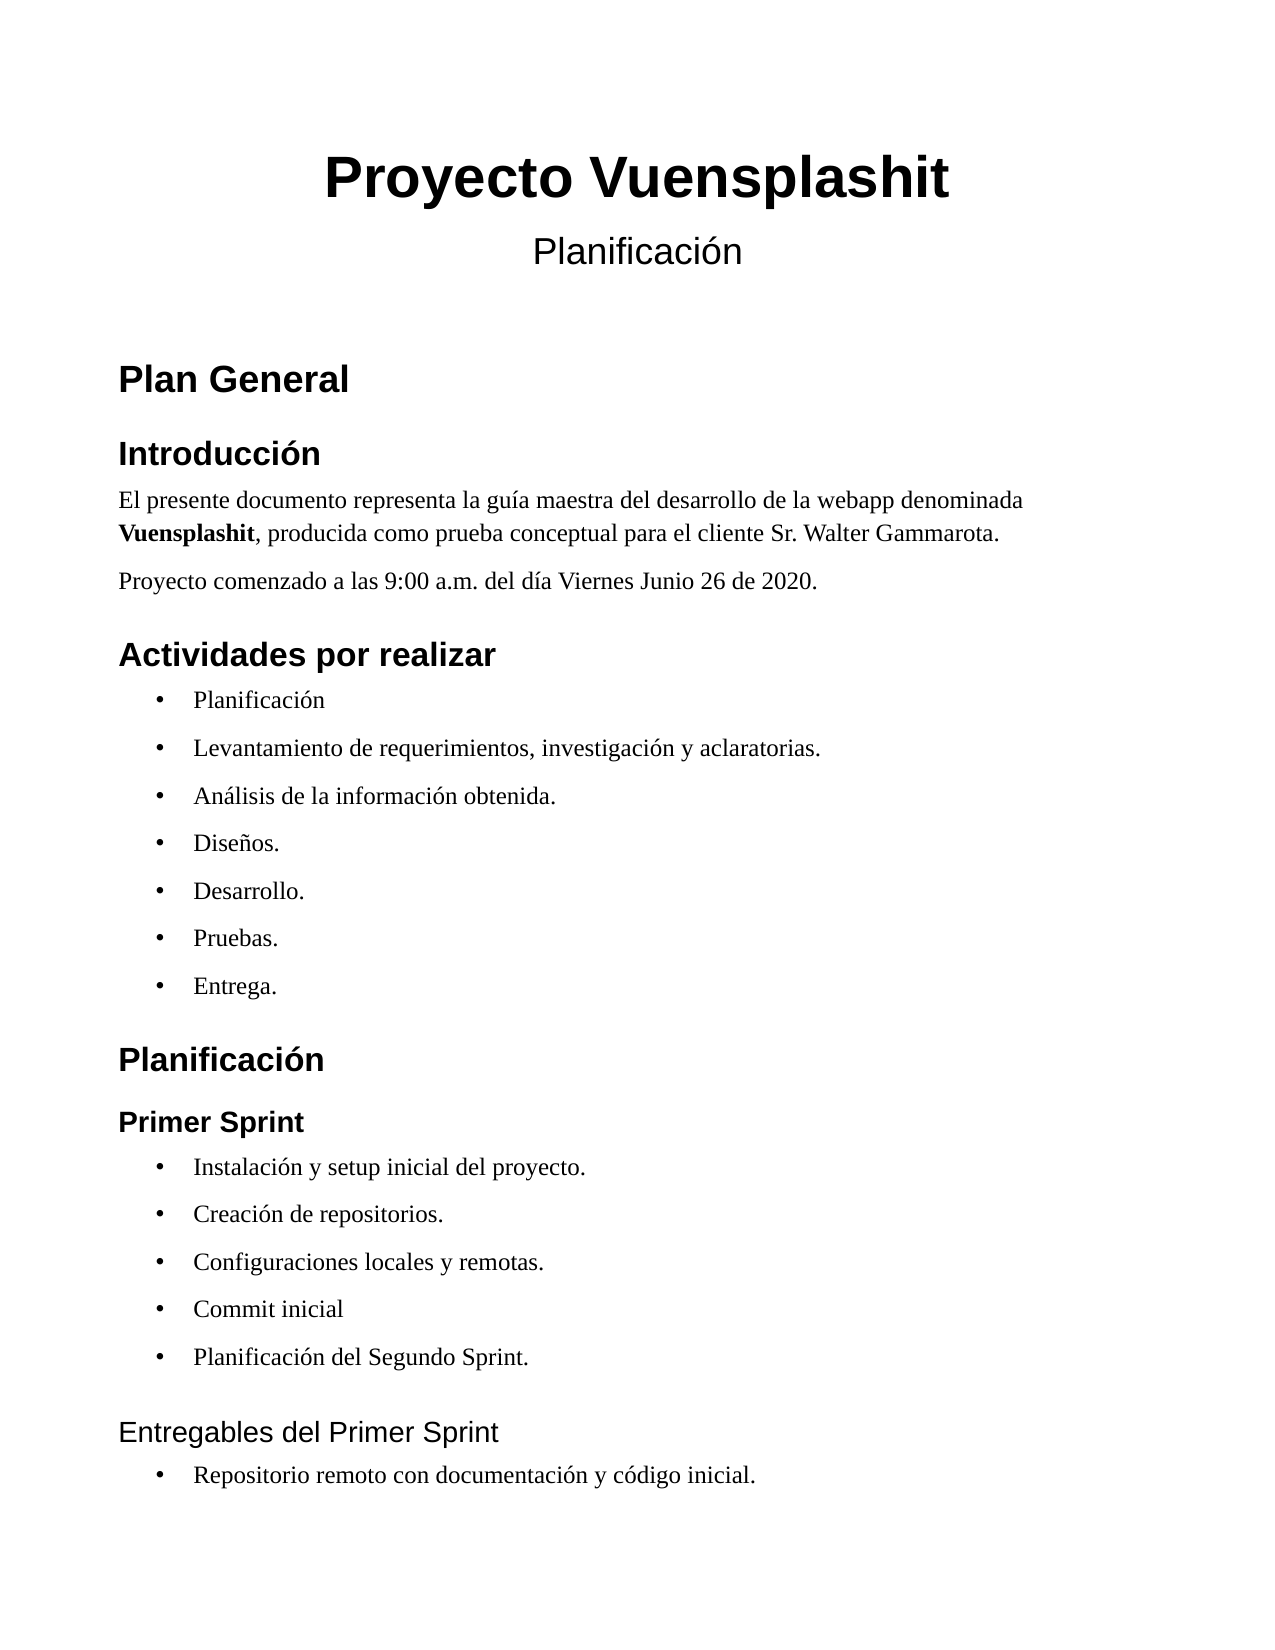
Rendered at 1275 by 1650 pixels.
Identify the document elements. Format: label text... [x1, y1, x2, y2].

list Planificación [156, 686, 1157, 714]
title Proyecto Vuensplashit [118, 143, 1157, 210]
list Diseños. [156, 828, 1157, 857]
list Planificación del Segundo Sprint. [156, 1342, 1157, 1371]
text El presente documento representa la guía maestra del desarrollo de la webapp denominada Vuensplashit, producida como prueba conceptual para el cliente Sr. Walter Gammarota. [118, 485, 1157, 547]
subtitle Planificación [118, 229, 1157, 272]
list Commit inicial [156, 1294, 1157, 1323]
subtitle Plan General [118, 357, 1157, 401]
list Desarrollo. [156, 876, 1157, 905]
list Repositorio remoto con documentación y código inicial. [156, 1461, 1157, 1489]
list Configuraciones locales y remotas. [156, 1247, 1157, 1276]
subtitle Actividades por realizar [118, 634, 1157, 673]
subtitle Entregables del Primer Sprint [118, 1414, 1157, 1448]
list Instalación y setup inicial del proyecto. [156, 1152, 1157, 1180]
subtitle Planificación [118, 1039, 1157, 1078]
subtitle Introducción [118, 434, 1157, 473]
list Análisis de la información obtenida. [156, 781, 1157, 809]
list Entrega. [156, 971, 1157, 1000]
list Pruebas. [156, 923, 1157, 952]
text Proyecto comenzado a las 9:00 a.m. del día Viernes Junio 26 de 2020. [118, 566, 1157, 595]
list Creación de repositorios. [156, 1199, 1157, 1228]
list Levantamiento de requerimientos, investigación y aclaratorias. [156, 733, 1157, 762]
subtitle Primer Sprint [118, 1105, 1157, 1139]
